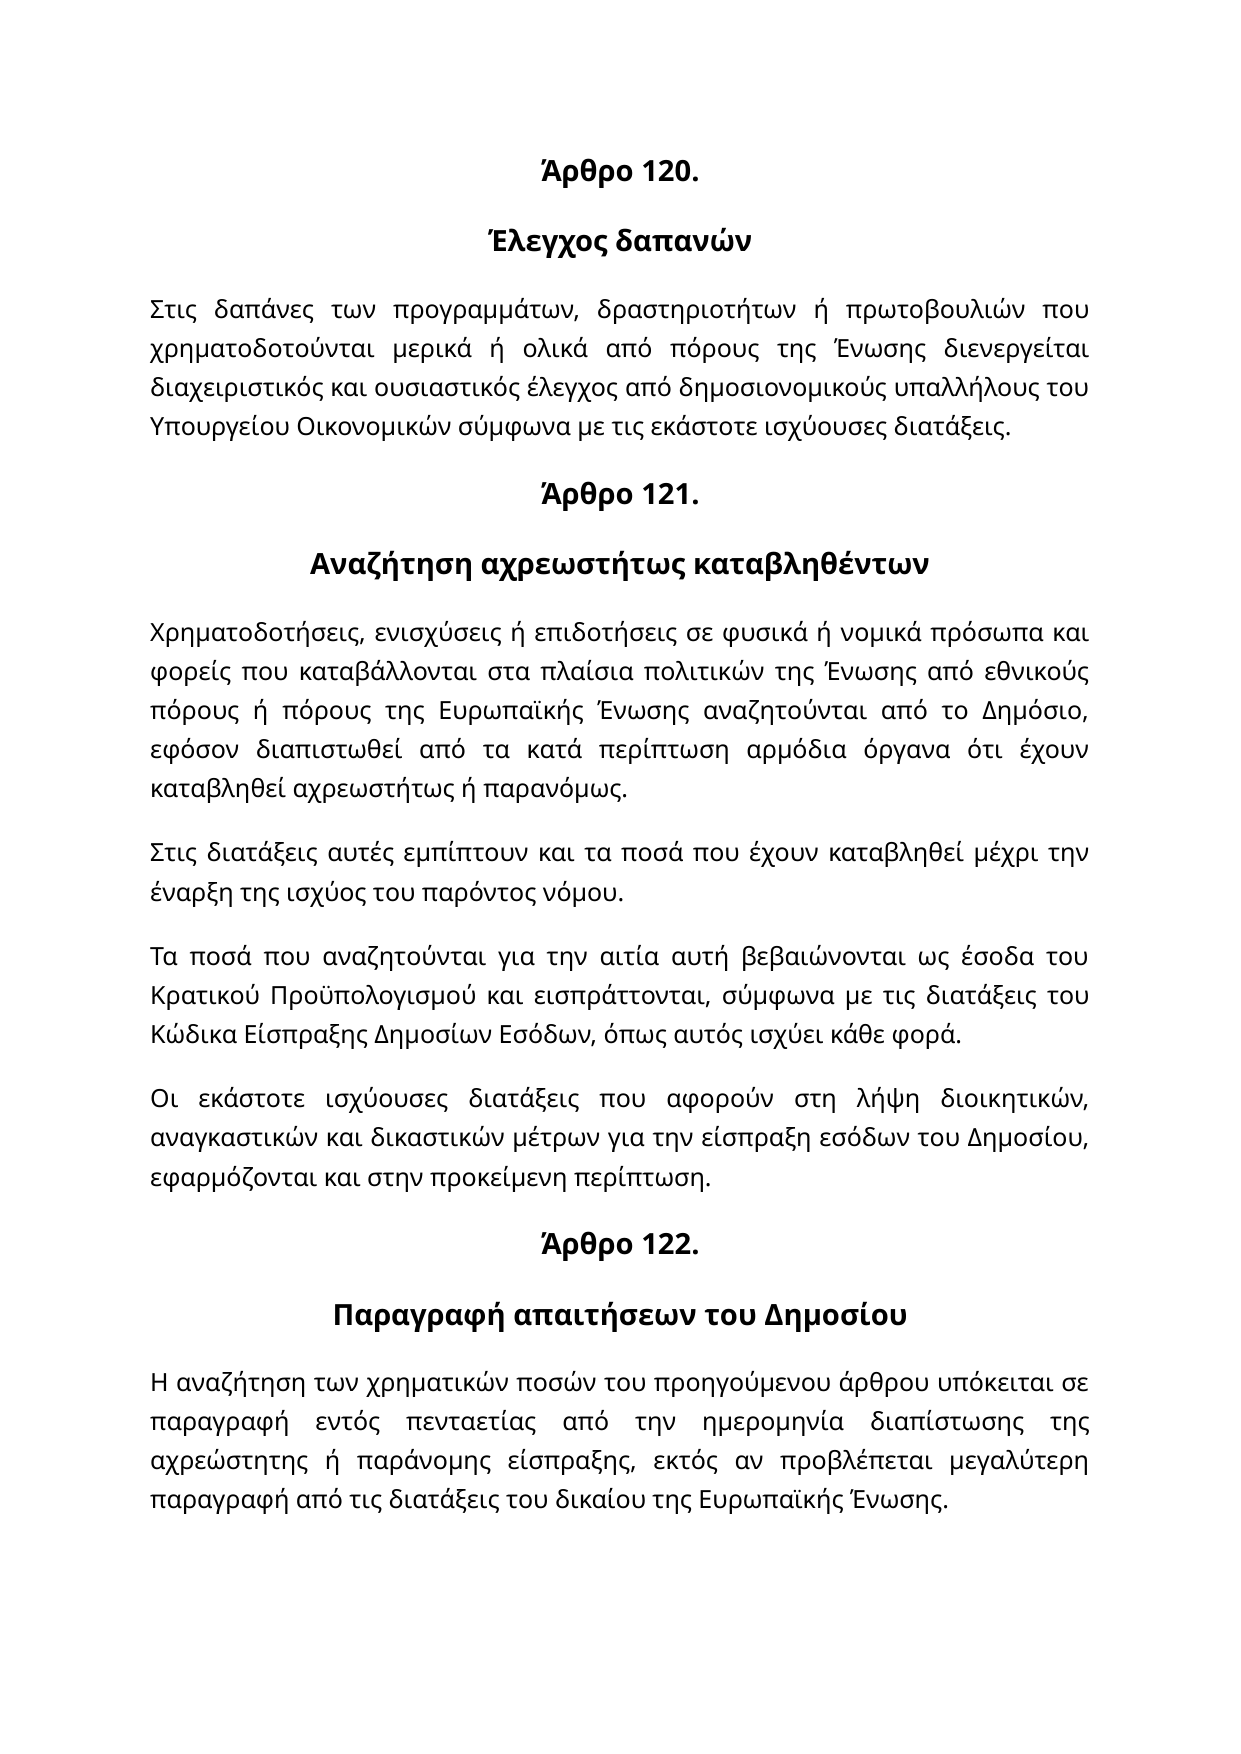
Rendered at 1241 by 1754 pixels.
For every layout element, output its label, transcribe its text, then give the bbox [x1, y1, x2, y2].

subtitle Άρθρο 120. [150, 150, 1090, 190]
text Η αναζήτηση των χρηματικών ποσών του προηγούμενου άρθρου υπόκειται σε παραγραφή εντός πενταετίας από την ημερομηνία διαπίστωσης της αχρεώστητης ή παράνομης είσπραξης, εκτός αν προβλέπεται μεγαλύτερη παραγραφή από τις διατάξεις του δικαίου της Ευρωπαϊκής Ένωσης. [150, 1364, 1090, 1516]
subtitle Παραγραφή απαιτήσεων του Δημοσίου [150, 1294, 1090, 1334]
subtitle Έλεγχος δαπανών [150, 221, 1090, 260]
subtitle Αναζήτηση αχρεωστήτως καταβληθέντων [150, 543, 1090, 583]
text Στις δαπάνες των προγραμμάτων, δραστηριοτήτων ή πρωτοβουλιών που χρηματοδοτούνται μερικά ή ολικά από πόρους της Ένωσης διενεργείται διαχειριστικός και ουσιαστικός έλεγχος από δημοσιονομικούς υπαλλήλους του Υπουργείου Οικονομικών σύμφωνα με τις εκάστοτε ισχύουσες διατάξεις. [150, 291, 1090, 443]
text Χρηματοδοτήσεις, ενισχύσεις ή επιδοτήσεις σε φυσικά ή νομικά πρόσωπα και φορείς που καταβάλλονται στα πλαίσια πολιτικών της Ένωσης από εθνικούς πόρους ή πόρους της Ευρωπαϊκής Ένωσης αναζητούνται από το Δημόσιο, εφόσον διαπιστωθεί από τα κατά περίπτωση αρμόδια όργανα ότι έχουν καταβληθεί αχρεωστήτως ή παρανόμως. [150, 614, 1090, 805]
text Στις διατάξεις αυτές εμπίπτουν και τα ποσά που έχουν καταβληθεί μέχρι την έναρξη της ισχύος του παρόντος νόμου. [150, 835, 1090, 908]
subtitle Άρθρο 122. [150, 1223, 1090, 1263]
text Οι εκάστοτε ισχύουσες διατάξεις που αφορούν στη λήψη διοικητικών, αναγκαστικών και δικαστικών μέτρων για την είσπραξη εσόδων του Δημοσίου, εφαρμόζονται και στην προκείμενη περίπτωση. [150, 1081, 1090, 1193]
subtitle Άρθρο 121. [150, 473, 1090, 513]
text Τα ποσά που αναζητούνται για την αιτία αυτή βεβαιώνονται ως έσοδα του Κρατικού Προϋπολογισμού και εισπράττονται, σύμφωνα με τις διατάξεις του Κώδικα Είσπραξης Δημοσίων Εσόδων, όπως αυτός ισχύει κάθε φορά. [150, 938, 1090, 1051]
